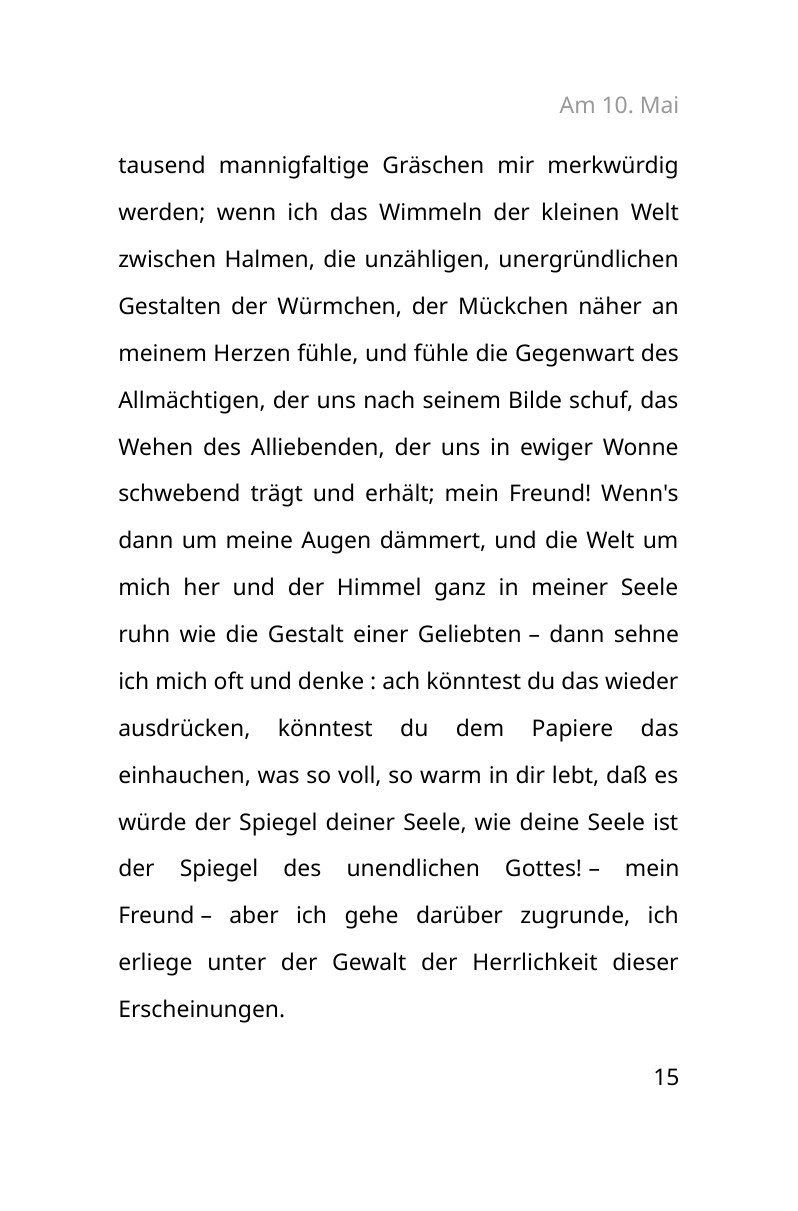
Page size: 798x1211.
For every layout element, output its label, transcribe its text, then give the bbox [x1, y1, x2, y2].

text tausend mannigfaltige Gräschen mir merkwürdig werden; wenn ich das Wimmeln der kleinen Welt zwischen Halmen, die unzähligen, unergründlichen Gestalten der Würmchen, der Mückchen näher an meinem Herzen fühle, und fühle die Gegenwart des Allmächtigen, der uns nach seinem Bilde schuf, das Wehen des Alliebenden, der uns in ewiger Wonne schwebend trägt und erhält; mein Freund! Wenn's dann um meine Augen dämmert, und die Welt um mich her und der Himmel ganz in meiner Seele ruhn wie die Gestalt einer Geliebten – dann sehne ich mich oft und denke : ach könntest du das wieder ausdrücken, könntest du dem Papiere das einhauchen, was so voll, so warm in dir lebt, daß es würde der Spiegel deiner Seele, wie deine Seele ist der Spiegel des unendlichen Gottes! – mein Freund – aber ich gehe darüber zugrunde, ich erliege unter der Gewalt der Herrlichkeit dieser Erscheinungen. [118, 149, 679, 1024]
